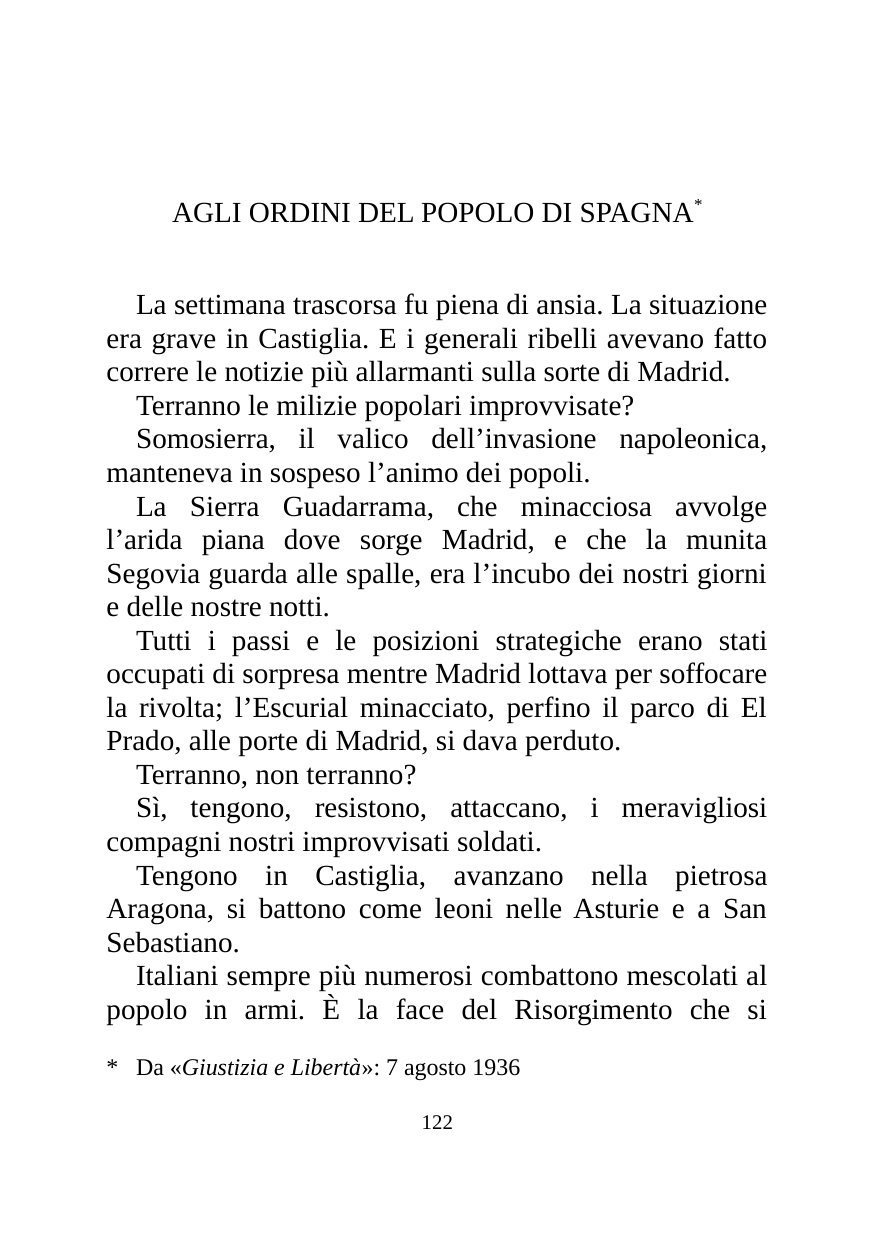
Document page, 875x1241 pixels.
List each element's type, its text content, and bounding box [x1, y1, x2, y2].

text La settimana trascorsa fu piena di ansia. La situazione era grave in Castiglia. E i generali ribelli avevano fatto correre le notizie più allarmanti sulla sorte di Madrid. [106, 287, 768, 388]
text Italiani sempre più numerosi combattono mescolati al popolo in armi. È la face del Risorgimento che si [106, 958, 768, 1025]
text Terranno, non terranno? [106, 757, 768, 791]
text Da «Giustizia e Libertà»: 7 agosto 1936 [106, 1053, 768, 1080]
text Sì, tengono, resistono, attaccano, i meravigliosi compagni nostri improvvisati soldati. [106, 791, 768, 858]
subtitle AGLI ORDINI DEL POPOLO DI SPAGNA [106, 195, 768, 228]
text Somosierra, il valico dell’invasione napoleonica, manteneva in sospeso l’animo dei popoli. [106, 422, 768, 489]
text La Sierra Guadarrama, che minacciosa avvolge l’arida piana dove sorge Madrid, e che la munita Segovia guarda alle spalle, era l’incubo dei nostri giorni e delle nostre notti. [106, 489, 768, 623]
text Terranno le milizie popolari improvvisate? [106, 388, 768, 422]
text Tutti i passi e le posizioni strategiche erano stati occupati di sorpresa mentre Madrid lottava per soffocare la rivolta; l’Escurial minacciato, perfino il parco di El Prado, alle porte di Madrid, si dava perduto. [106, 623, 768, 757]
text Tengono in Castiglia, avanzano nella pietrosa Aragona, si battono come leoni nelle Asturie e a San Sebastiano. [106, 858, 768, 958]
